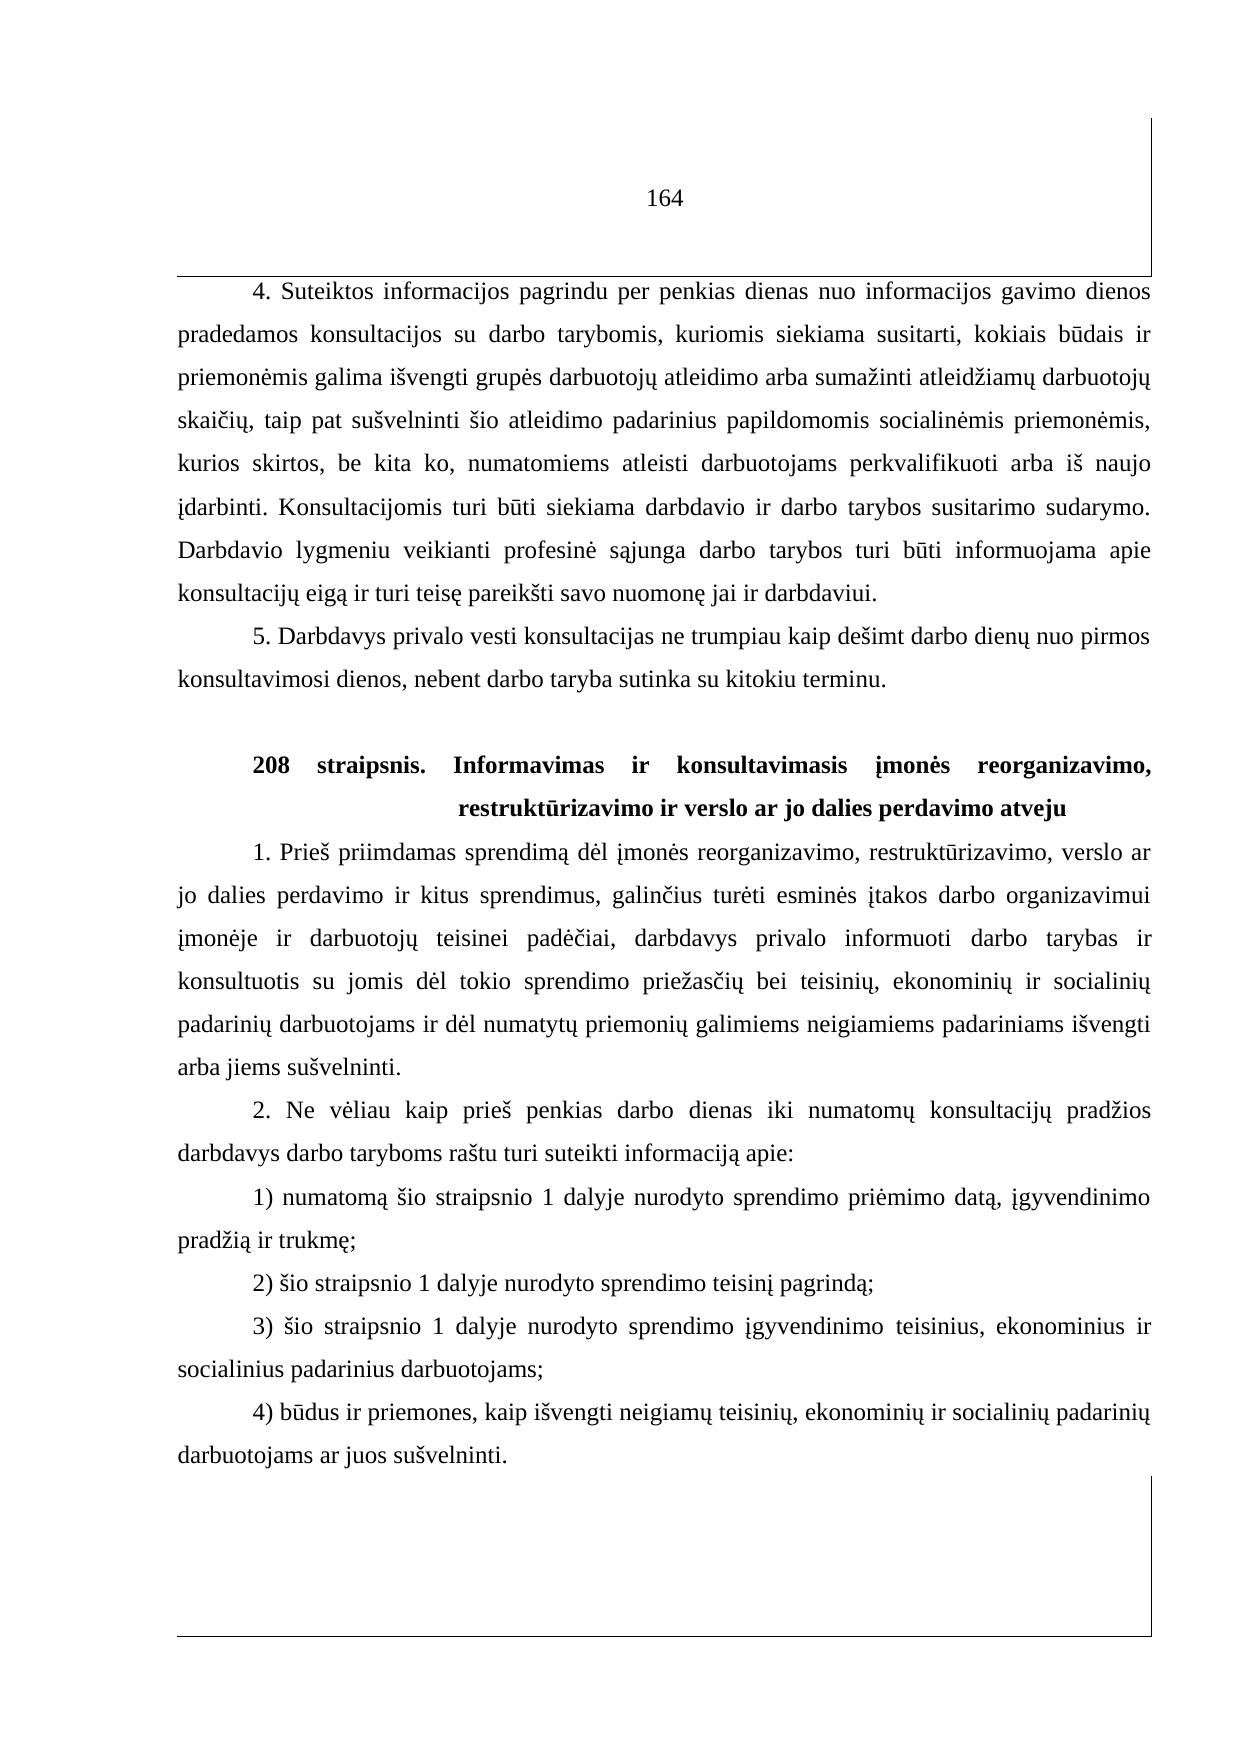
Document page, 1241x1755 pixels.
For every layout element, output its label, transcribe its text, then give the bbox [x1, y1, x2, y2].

text 4. Suteiktos informacijos pagrindu per penkias dienas nuo informacijos gavimo dienos pradedamos konsultacijos su darbo tarybomis, kuriomis siekiama susitarti, kokiais būdais ir priemonėmis galima išvengti grupės darbuotojų atleidimo arba sumažinti atleidžiamų darbuotojų skaičių, taip pat sušvelninti šio atleidimo padarinius papildomomis socialinėmis priemonėmis, kurios skirtos, be kita ko, numatomiems atleisti darbuotojams perkvalifikuoti arba iš naujo įdarbinti. Konsultacijomis turi būti siekiama darbdavio ir darbo tarybos susitarimo sudarymo. Darbdavio lygmeniu veikianti profesinė sąjunga darbo tarybos turi būti informuojama apie konsultacijų eigą ir turi teisę pareikšti savo nuomonę jai ir darbdaviui. [177, 276, 1152, 607]
text 5. Darbdavys privalo vesti konsultacijas ne trumpiau kaip dešimt darbo dienų nuo pirmos konsultavimosi dienos, nebent darbo taryba sutinka su kitokiu terminu. [177, 621, 1152, 693]
text 2) šio straipsnio 1 dalyje nurodyto sprendimo teisinį pagrindą; [177, 1268, 1152, 1297]
text 4) būdus ir priemones, kaip išvengti neigiamų teisinių, ekonominių ir socialinių padarinių darbuotojams ar juos sušvelninti. [177, 1397, 1152, 1469]
text 2. Ne vėliau kaip prieš penkias darbo dienas iki numatomų konsultacijų pradžios darbdavys darbo taryboms raštu turi suteikti informaciją apie: [177, 1095, 1152, 1167]
text 208 straipsnis. Informavimas ir konsultavimasis įmonės reorganizavimo, restruktūrizavimo ir verslo ar jo dalies perdavimo atveju [252, 750, 1152, 822]
text 1) numatomą šio straipsnio 1 dalyje nurodyto sprendimo priėmimo datą, įgyvendinimo pradžią ir trukmę; [177, 1182, 1152, 1253]
text 3) šio straipsnio 1 dalyje nurodyto sprendimo įgyvendinimo teisinius, ekonominius ir socialinius padarinius darbuotojams; [177, 1311, 1152, 1383]
text 1. Prieš priimdamas sprendimą dėl įmonės reorganizavimo, restruktūrizavimo, verslo ar jo dalies perdavimo ir kitus sprendimus, galinčius turėti esminės įtakos darbo organizavimui įmonėje ir darbuotojų teisinei padėčiai, darbdavys privalo informuoti darbo tarybas ir konsultuotis su jomis dėl tokio sprendimo priežasčių bei teisinių, ekonominių ir socialinių padarinių darbuotojams ir dėl numatytų priemonių galimiems neigiamiems padariniams išvengti arba jiems sušvelninti. [177, 837, 1152, 1081]
